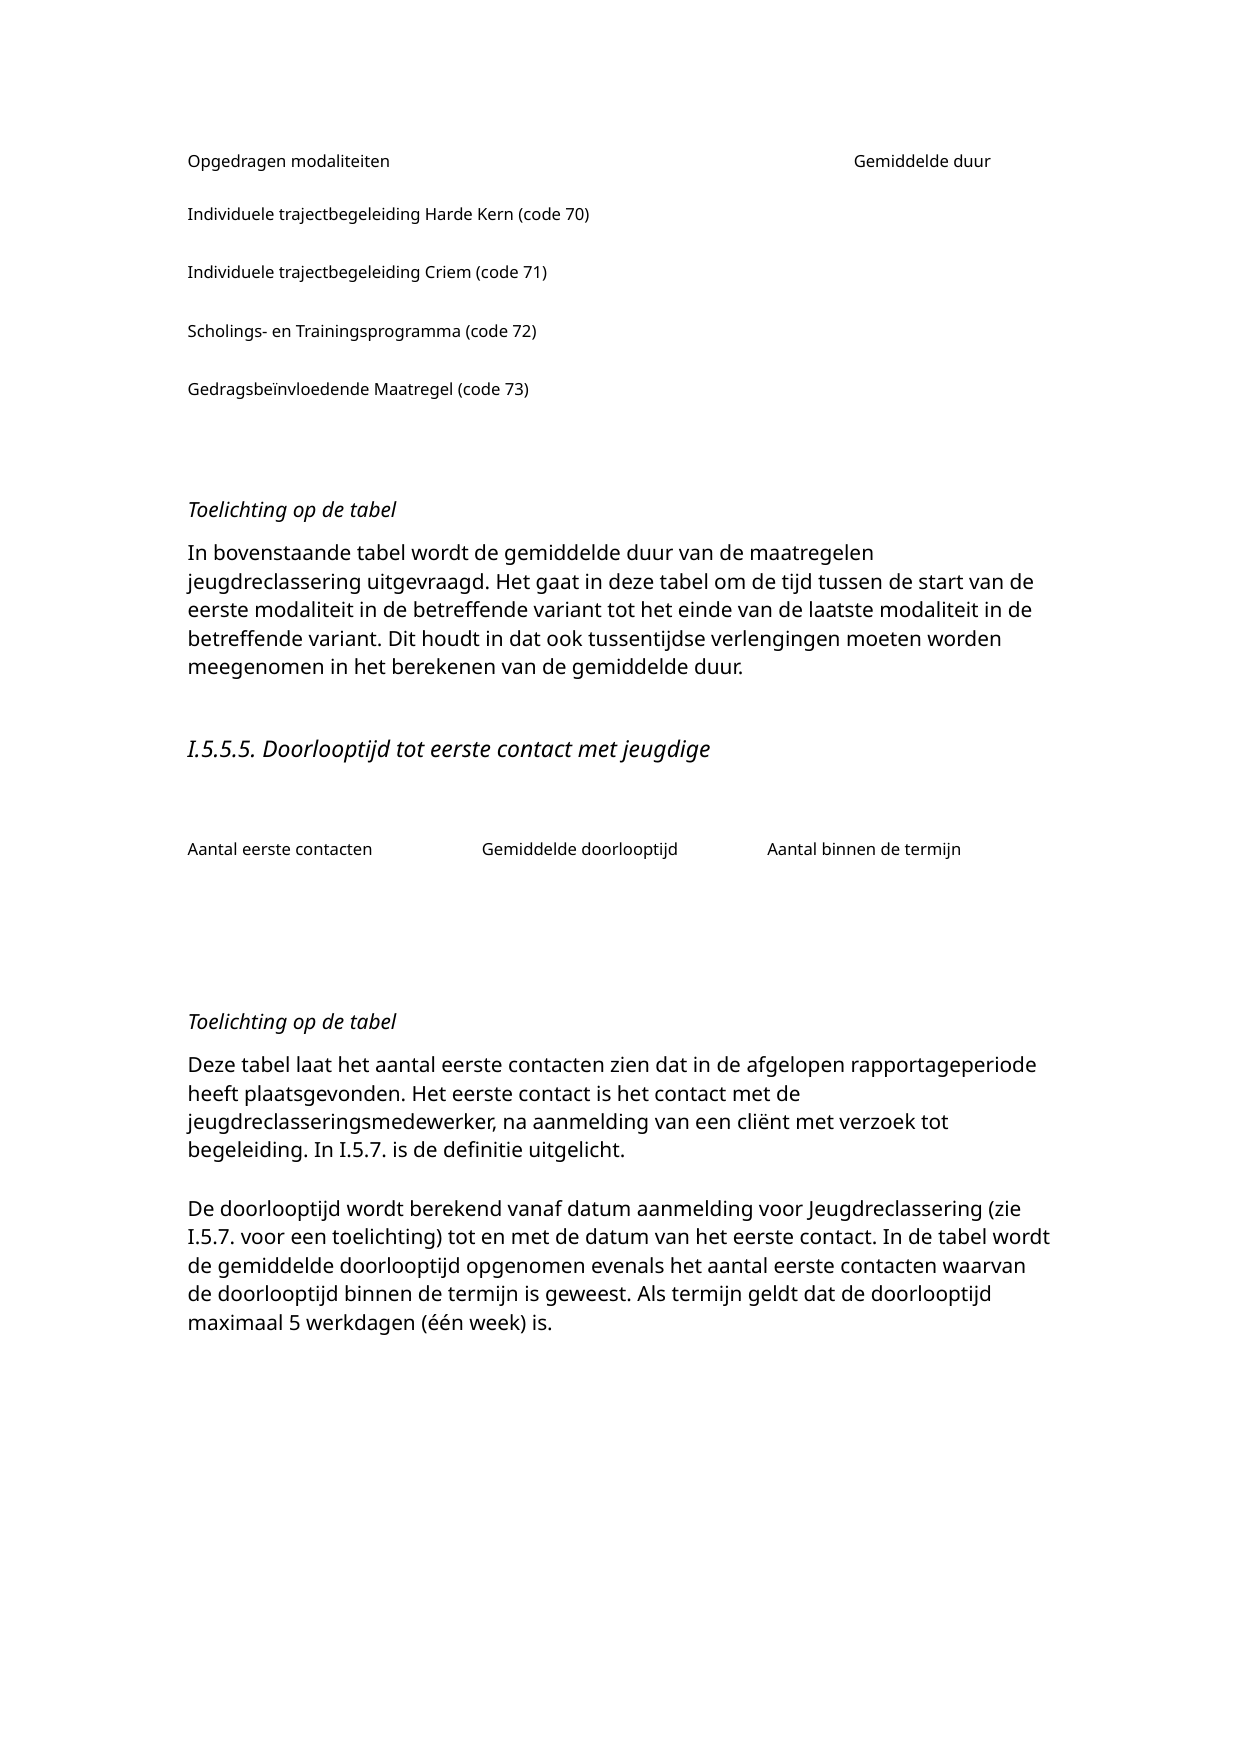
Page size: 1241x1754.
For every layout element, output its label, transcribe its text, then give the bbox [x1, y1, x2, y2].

table_cell Individuele trajectbegeleiding Criem (code 71) [188, 261, 853, 319]
table_cell [482, 890, 767, 948]
table_cell [854, 203, 1053, 261]
table_header Aantal binnen de termijn [767, 837, 1053, 890]
table_cell Gedragsbeïnvloedende Maatregel (code 73) [188, 378, 853, 436]
text Toelichting op de tabel [187, 1007, 1053, 1035]
text De doorlooptijd wordt berekend vanaf datum aanmelding voor Jeugdreclassering (zie I.5.7. voor een toelichting) tot en met de datum van het eerste contact. In de tabel wordt de gemiddelde doorlooptijd opgenomen evenals het aantal eerste contacten waarvan de doorlooptijd binnen de termijn is geweest. Als termijn geldt dat de doorlooptijd maximaal 5 werkdagen (één week) is. [187, 1194, 1053, 1336]
table_cell [188, 890, 482, 948]
text In bovenstaande tabel wordt de gemiddelde duur van de maatregelen jeugdreclassering uitgevraagd. Het gaat in deze tabel om de tijd tussen de start van de eerste modaliteit in de betreffende variant tot het einde van de laatste modaliteit in de betreffende variant. Dit houdt in dat ook tussentijdse verlengingen moeten worden meegenomen in het berekenen van de gemiddelde duur. [187, 538, 1053, 681]
table_cell [854, 320, 1053, 378]
table_cell [854, 261, 1053, 319]
table_header Aantal eerste contacten [188, 837, 482, 890]
subtitle I.5.5.5. Doorlooptijd tot eerste contact met jeugdige [187, 733, 1053, 764]
text Toelichting op de tabel [187, 495, 1053, 523]
table_header Opgedragen modaliteiten [188, 150, 853, 203]
table_cell Scholings- en Trainingsprogramma (code 72) [188, 320, 853, 378]
table_cell [767, 890, 1053, 948]
table_header Gemiddelde doorlooptijd [482, 837, 767, 890]
table_cell [854, 378, 1053, 436]
table_cell Individuele trajectbegeleiding Harde Kern (code 70) [188, 203, 853, 261]
text Deze tabel laat het aantal eerste contacten zien dat in de afgelopen rapportageperiode heeft plaatsgevonden. Het eerste contact is het contact met de jeugdreclasseringsmedewerker, na aanmelding van een cliënt met verzoek tot begeleiding. In I.5.7. is de definitie uitgelicht. [187, 1050, 1053, 1164]
table_header Gemiddelde duur [854, 150, 1053, 203]
